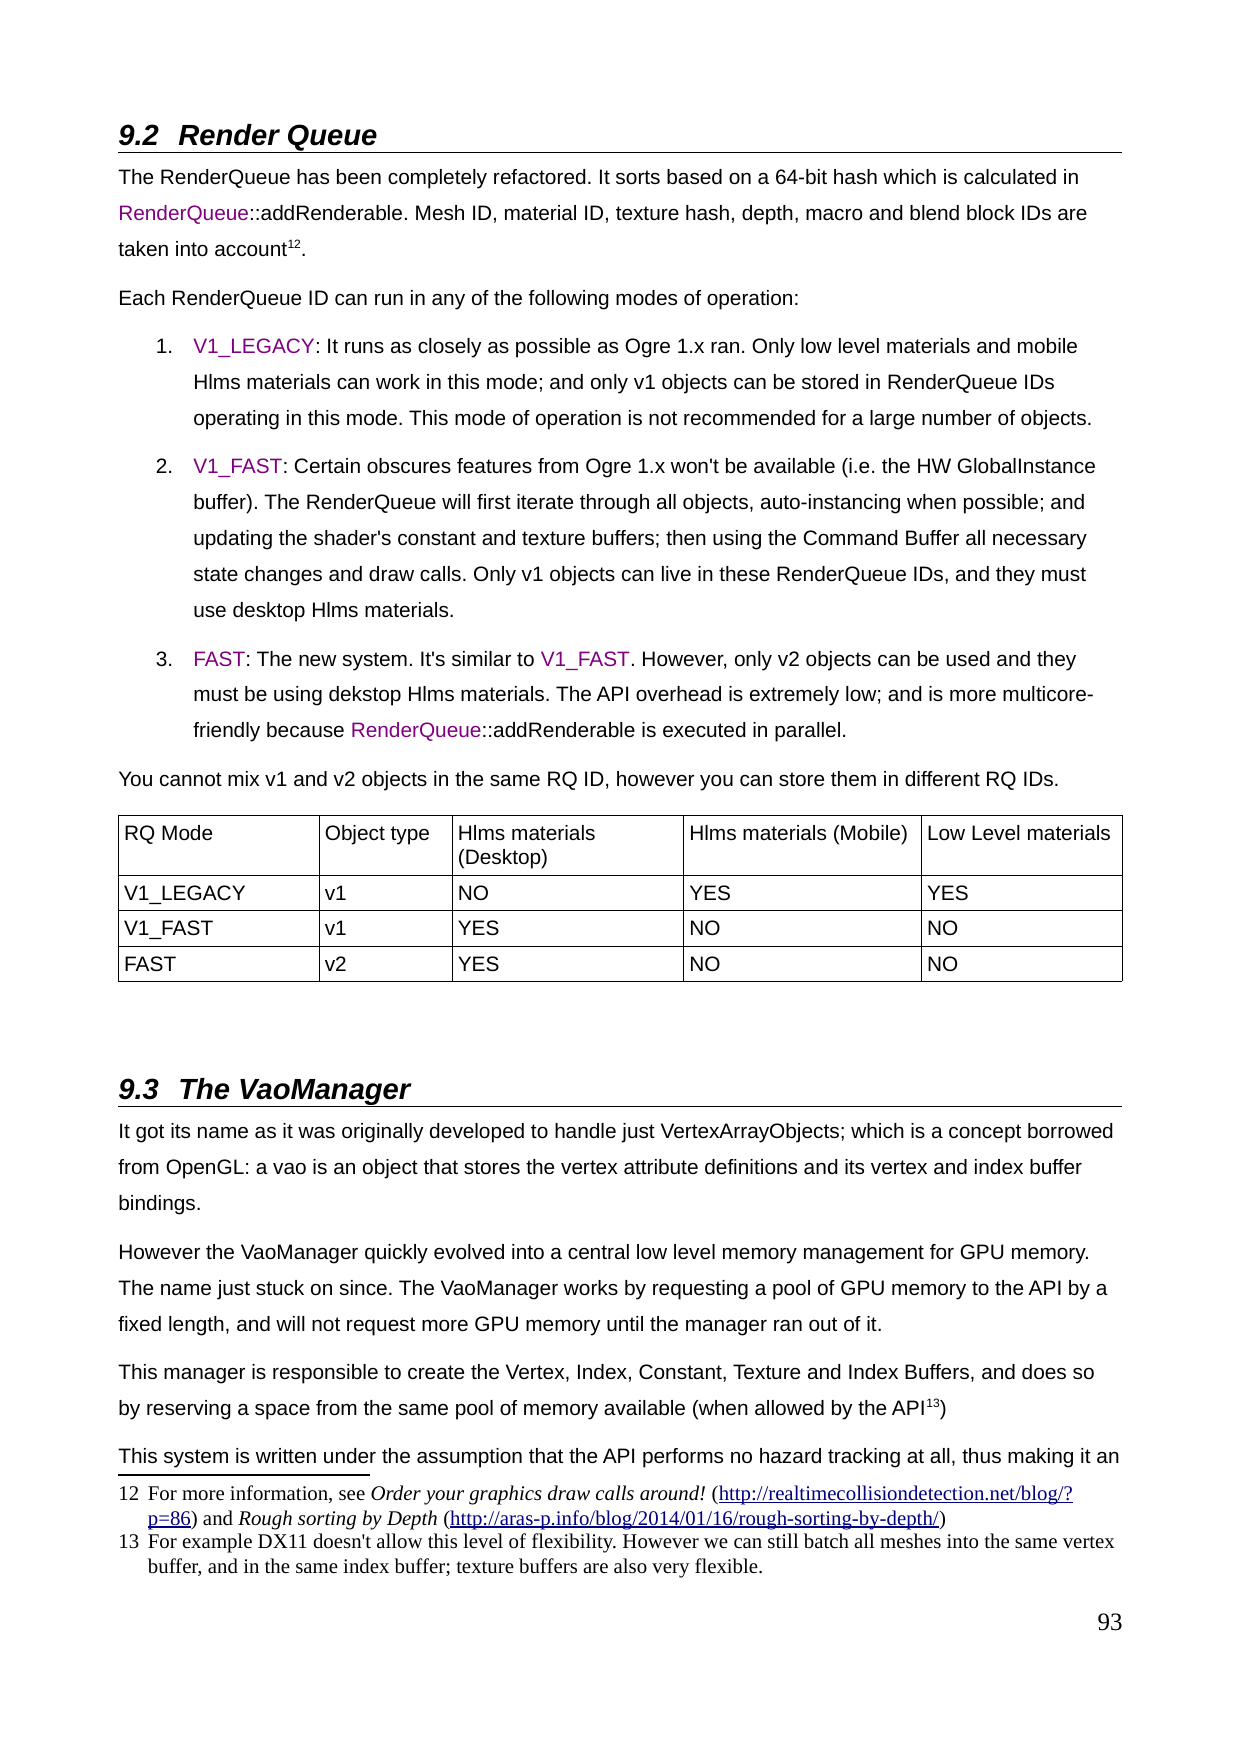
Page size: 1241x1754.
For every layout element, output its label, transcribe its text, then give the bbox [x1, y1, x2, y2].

table_cell v1 [320, 876, 452, 910]
table_header Hlms materials (Mobile) [684, 816, 921, 874]
table_header Hlms materials (Desktop) [453, 816, 683, 874]
subtitle Render Queue [118, 118, 1122, 152]
list V1_LEGACY: It runs as closely as possible as Ogre 1.x ran. Only low level materials and mobile Hlms materials can work in this mode; and only v1 objects can be stored in RenderQueue IDs operating in this mode. This mode of operation is not recommended for a large number of objects. [156, 334, 1122, 430]
subtitle The VaoManager [118, 1072, 1122, 1106]
table_cell YES [453, 911, 683, 946]
table_header RQ Mode [119, 816, 319, 874]
table_cell NO [922, 911, 1122, 946]
table_cell V1_FAST [119, 911, 319, 946]
table_cell NO [684, 911, 921, 946]
table_header Low Level materials [922, 816, 1122, 874]
text Each RenderQueue ID can run in any of the following modes of operation: [118, 285, 1122, 309]
table_cell FAST [119, 947, 319, 981]
text This manager is responsible to create the Vertex, Index, Constant, Texture and Index Buffers, and does so by reserving a space from the same pool of memory available (when allowed by the API) [118, 1360, 1122, 1420]
table_cell NO [922, 947, 1122, 981]
table_cell NO [453, 876, 683, 910]
table_cell NO [684, 947, 921, 981]
text For example DX11 doesn't allow this level of flexibility. However we can still batch all meshes into the same vertex buffer, and in the same index buffer; texture buffers are also very flexible. [118, 1529, 1122, 1578]
table_cell YES [922, 876, 1122, 910]
table_cell YES [453, 947, 683, 981]
text However the VaoManager quickly evolved into a central low level memory management for GPU memory. The name just stuck on since. The VaoManager works by requesting a pool of GPU memory to the API by a fixed length, and will not request more GPU memory until the manager ran out of it. [118, 1239, 1122, 1335]
table_header Object type [320, 816, 452, 874]
table_cell V1_LEGACY [119, 876, 319, 910]
text You cannot mix v1 and v2 objects in the same RQ ID, however you can store them in different RQ IDs. [118, 767, 1122, 791]
text This system is written under the assumption that the API performs no hazard tracking at all, thus making it an [118, 1444, 1122, 1468]
text It got its name as it was originally developed to handle just VertexArrayObjects; which is a concept borrowed from OpenGL: a vao is an object that stores the vertex attribute definitions and its vertex and index buffer bindings. [118, 1119, 1122, 1215]
table_cell YES [684, 876, 921, 910]
list V1_FAST: Certain obscures features from Ogre 1.x won't be available (i.e. the HW GlobalInstance buffer). The RenderQueue will first iterate through all objects, auto-instancing when possible; and updating the shader's constant and texture buffers; then using the Command Buffer all necessary state changes and draw calls. Only v1 objects can live in these RenderQueue IDs, and they must use desktop Hlms materials. [156, 454, 1122, 622]
text For more information, see Order your graphics draw calls around! (http://realtimecollisiondetection.net/blog/?p=86) and Rough sorting by Depth (http://aras-p.info/blog/2014/01/16/rough-sorting-by-depth/) [118, 1481, 1122, 1529]
table_cell v2 [320, 947, 452, 981]
text The RenderQueue has been completely refactored. It sorts based on a 64-bit hash which is calculated in RenderQueue::addRenderable. Mesh ID, material ID, texture hash, depth, macro and blend block IDs are taken into account. [118, 165, 1122, 261]
table_cell v1 [320, 911, 452, 946]
list FAST: The new system. It's similar to V1_FAST. However, only v2 objects can be used and they must be using dekstop Hlms materials. The API overhead is extremely low; and is more multicore-friendly because RenderQueue::addRenderable is executed in parallel. [156, 646, 1122, 742]
